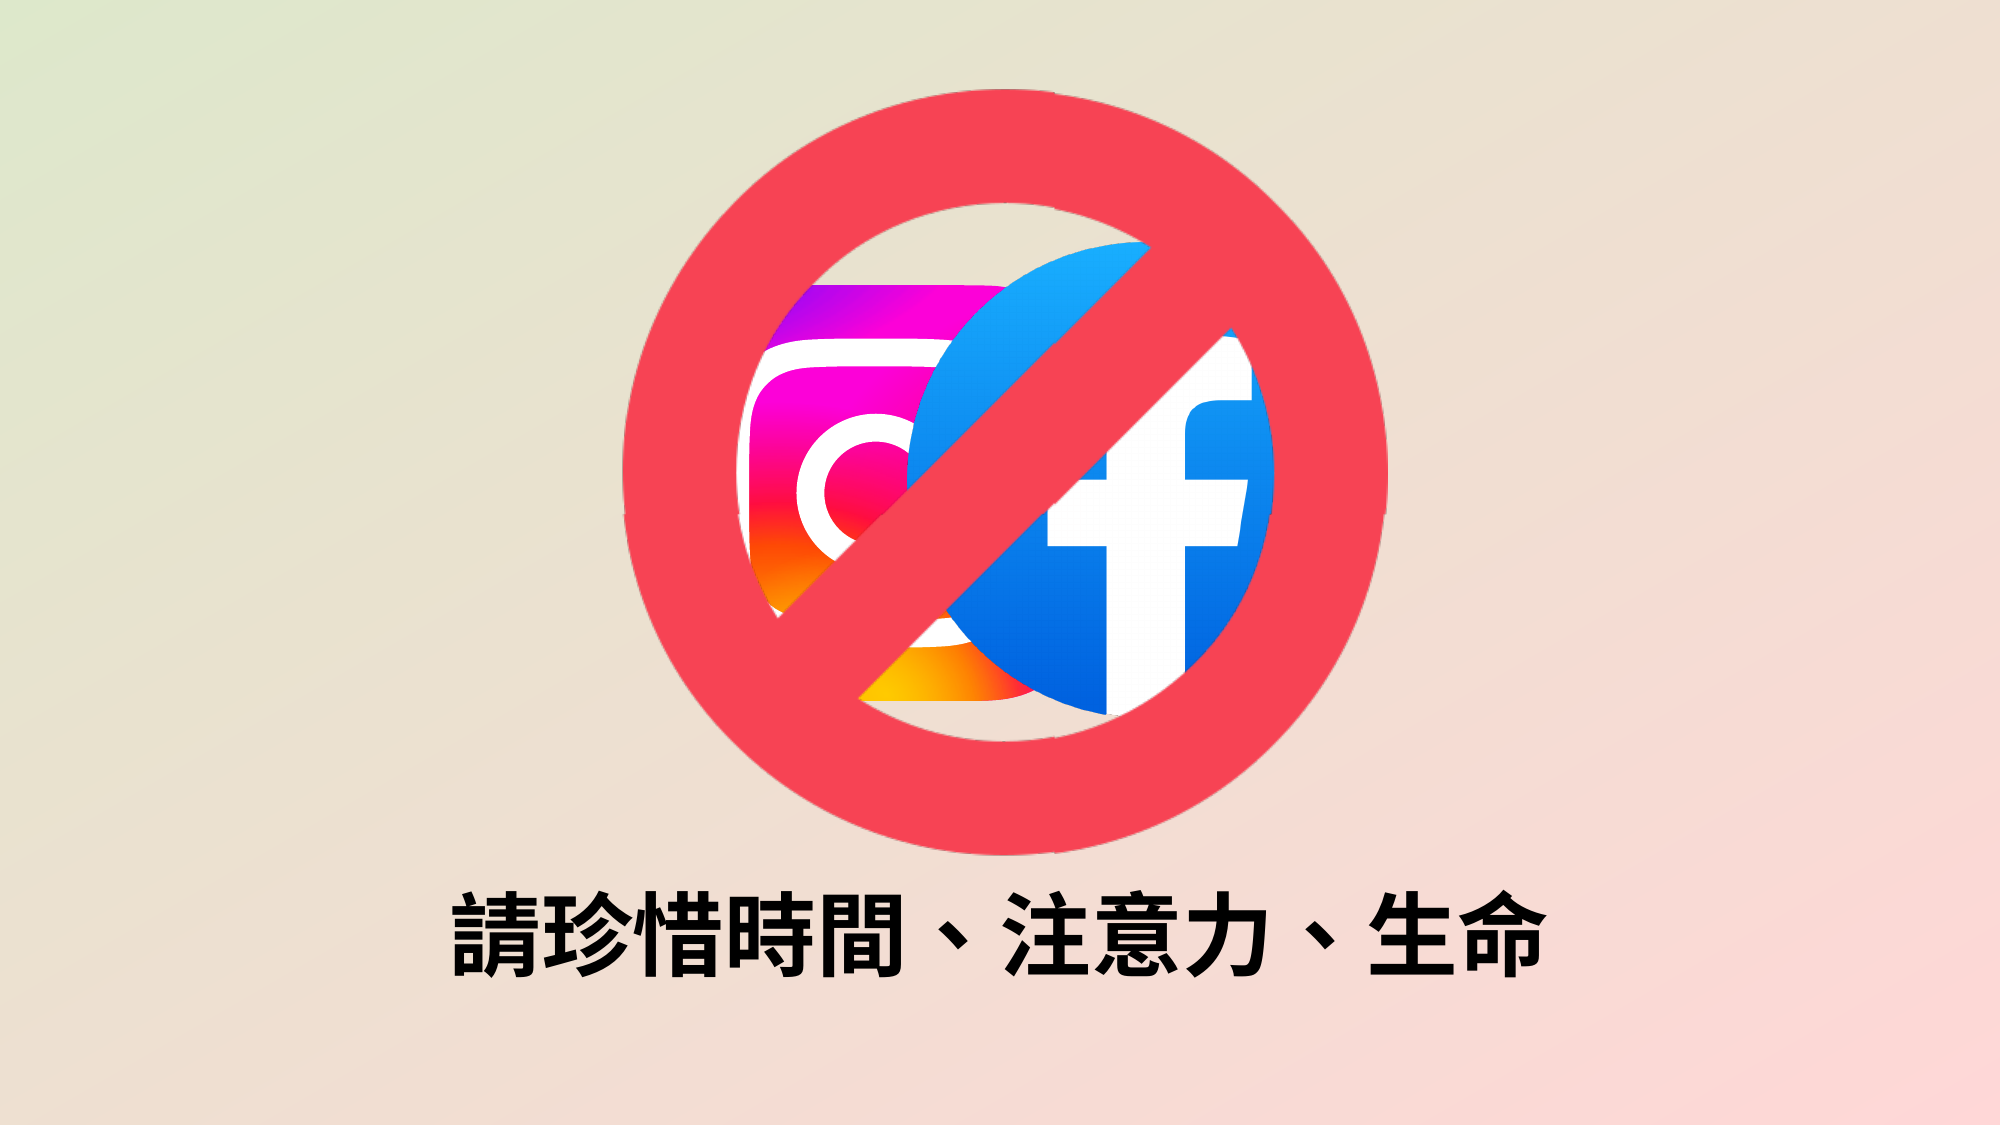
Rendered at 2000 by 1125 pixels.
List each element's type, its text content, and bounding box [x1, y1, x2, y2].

title 請珍惜時間、注意力、生命 [438, 796, 1562, 1063]
picture [620, 88, 1388, 857]
